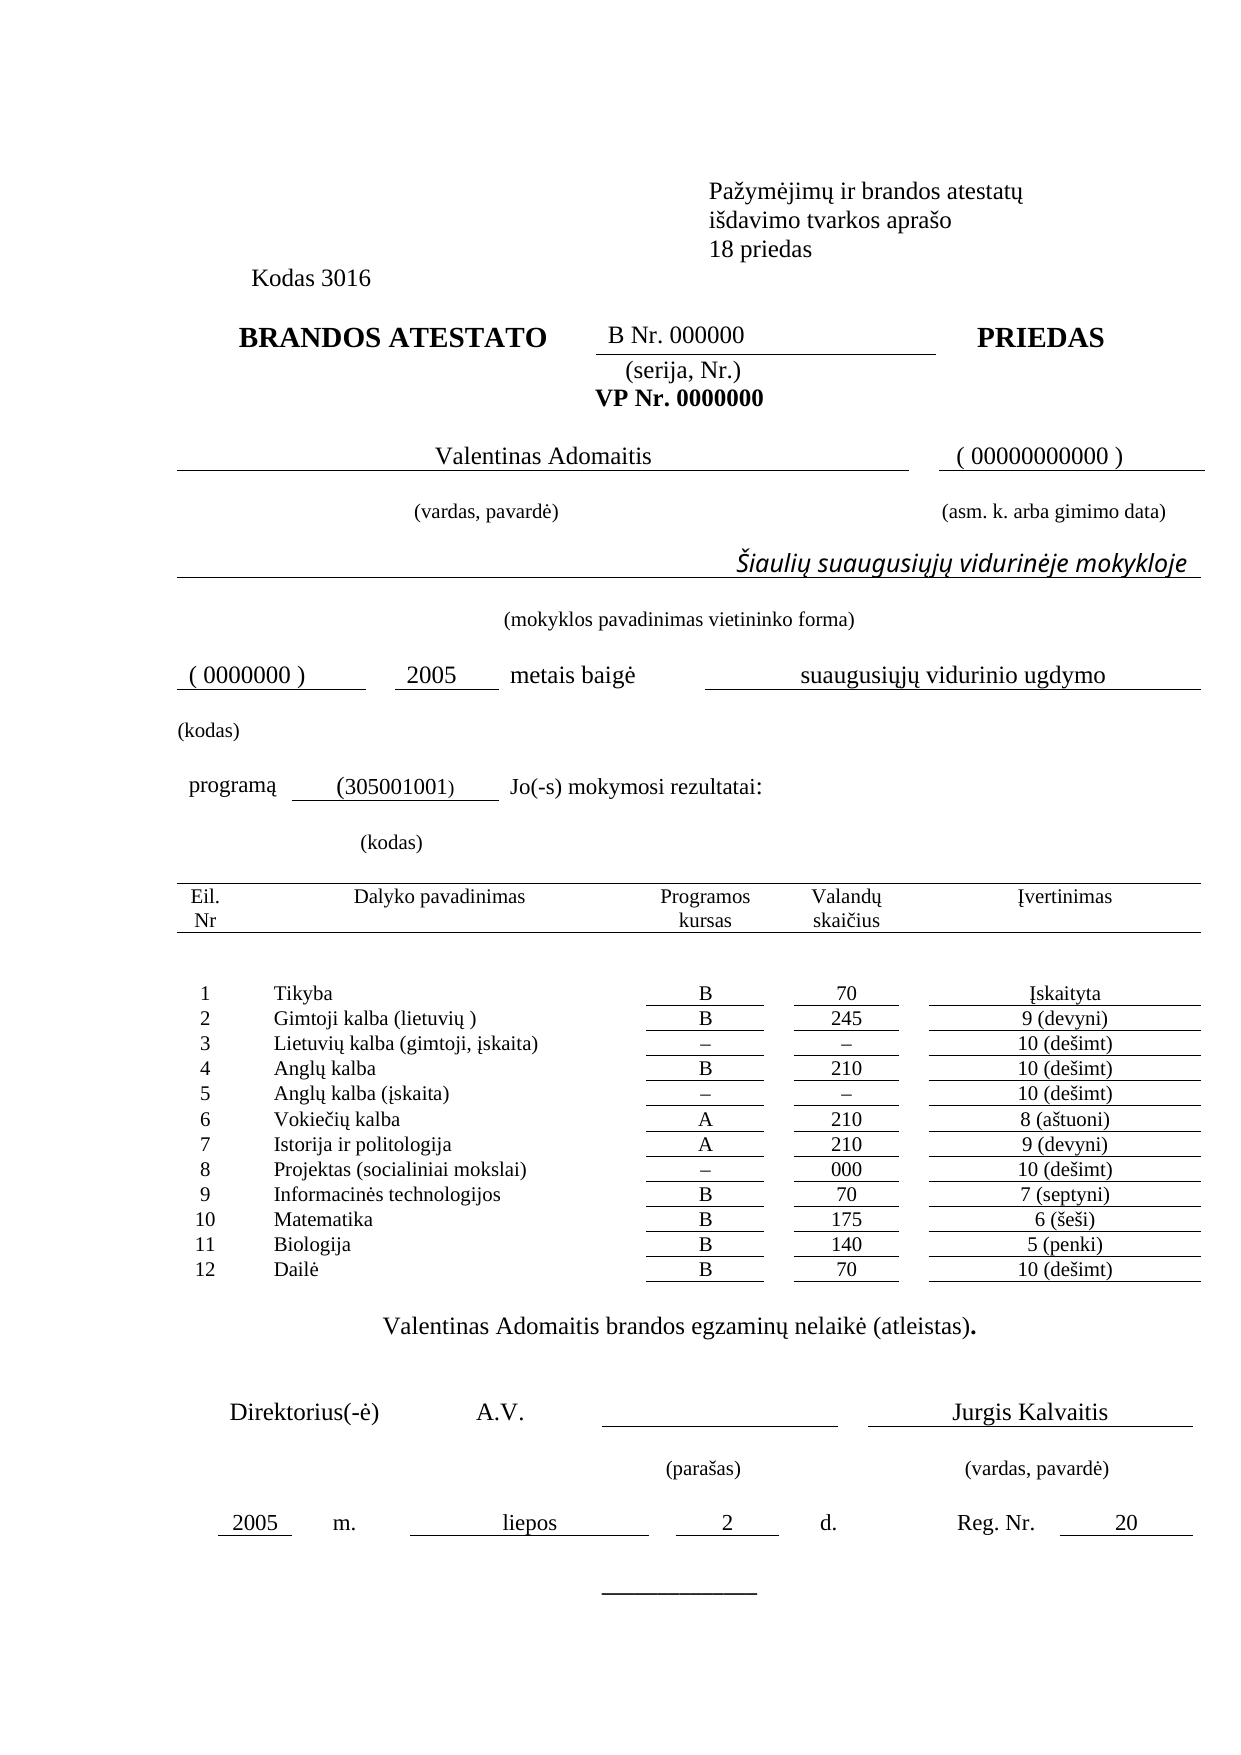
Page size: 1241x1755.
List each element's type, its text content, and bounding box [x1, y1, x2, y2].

table_header Valandų skaičius [794, 884, 899, 932]
table_header [899, 884, 928, 932]
text (kodas) [177, 830, 1181, 854]
table_cell [899, 1231, 928, 1256]
table_cell Vokiečių kalba [262, 1105, 617, 1131]
table_cell [764, 1105, 794, 1131]
text (kodas) [177, 718, 1181, 742]
table_cell – [646, 1031, 764, 1055]
table_header B Nr. 000000 [596, 320, 936, 354]
table_header Jo(-s) mokymosi rezultatai: [499, 771, 1201, 800]
table_header programą [177, 771, 292, 800]
table_cell 10 [177, 1206, 233, 1231]
table_cell 140 [794, 1232, 899, 1256]
table_header d. [809, 1509, 857, 1535]
table_cell [617, 933, 646, 981]
table_cell Istorija ir politologija [262, 1131, 617, 1156]
table_cell [617, 1156, 646, 1181]
table_cell [764, 1080, 794, 1105]
table_header [649, 1509, 676, 1535]
table_cell B [646, 1257, 764, 1281]
table_header Šiaulių suaugusiųjų vidurinėje mokykloje [177, 552, 1201, 577]
table_cell [233, 1181, 262, 1206]
table_cell [764, 981, 794, 1005]
table_cell A [646, 1132, 764, 1156]
table_cell [899, 1206, 928, 1231]
table_cell Projektas (socialiniai mokslai) [262, 1156, 617, 1181]
table_cell 70 [794, 1257, 899, 1281]
table_header Dalyko pavadinimas [262, 884, 617, 932]
table_header [292, 1509, 321, 1535]
table_header metais baigė [499, 660, 675, 689]
table_header 20 [1060, 1509, 1192, 1535]
table_cell [617, 1131, 646, 1156]
table_cell 3 [177, 1030, 233, 1055]
table_cell [764, 1181, 794, 1206]
text VP Nr. 0000000 [177, 383, 1181, 412]
table_header suaugusiųjų vidurinio ugdymo [705, 660, 1201, 689]
table_cell 210 [794, 1106, 899, 1131]
table_header [838, 1397, 868, 1426]
table_header Direktorius(-ė) A.V. [218, 1397, 543, 1426]
table_cell 4 [177, 1055, 233, 1080]
table_header Valentinas Adomaitis [177, 441, 909, 470]
table_header Jurgis Kalvaitis [868, 1397, 1192, 1426]
table_cell – [646, 1157, 764, 1181]
table_cell [617, 1256, 646, 1281]
text Kodas 3016 [177, 263, 1181, 291]
table_header [380, 1509, 410, 1535]
table_cell [262, 933, 617, 981]
table_cell A [646, 1106, 764, 1131]
table_cell B [646, 1207, 764, 1231]
text (vardas, pavardė) (asm. k. arba gimimo data) [177, 499, 1181, 523]
table_cell 7 (septyni) [929, 1182, 1201, 1206]
table_cell 12 [177, 1256, 233, 1281]
table_cell 5 [177, 1080, 233, 1105]
table_cell [899, 981, 928, 1005]
table_cell [764, 1030, 794, 1055]
table_header 2005 [218, 1509, 292, 1535]
table_cell [929, 933, 1201, 981]
table_header ( 00000000000 ) [939, 441, 1204, 470]
table_cell [617, 1206, 646, 1231]
table_cell [646, 933, 764, 981]
table_cell [617, 981, 646, 1005]
table_cell Matematika [262, 1206, 617, 1231]
table_cell [764, 1256, 794, 1281]
table_header [543, 1397, 602, 1426]
table_header Programos kursas [646, 884, 764, 932]
table_header [233, 884, 262, 932]
table_cell [233, 1080, 262, 1105]
table_cell [233, 1206, 262, 1231]
table_cell Anglų kalba (įskaita) [262, 1080, 617, 1105]
table_cell 7 [177, 1131, 233, 1156]
table_cell [899, 1181, 928, 1206]
table_cell [233, 1156, 262, 1181]
table_cell 175 [794, 1207, 899, 1231]
table_cell 9 (devyni) [929, 1006, 1201, 1030]
table_cell 210 [794, 1056, 899, 1080]
table_cell [233, 981, 262, 1005]
table_cell Dailė [262, 1256, 617, 1281]
table_cell B [646, 1006, 764, 1030]
table_cell [617, 1030, 646, 1055]
table_cell – [794, 1081, 899, 1105]
table_cell [617, 1055, 646, 1080]
table_cell 70 [794, 981, 899, 1005]
table_header (305001001) [292, 771, 499, 800]
table_cell [233, 1030, 262, 1055]
table_cell [617, 1231, 646, 1256]
table_cell [899, 1256, 928, 1281]
table_cell 10 (dešimt) [929, 1081, 1201, 1105]
table_cell 10 (dešimt) [929, 1031, 1201, 1055]
table_cell [764, 1005, 794, 1030]
table_cell [794, 933, 899, 981]
table_header [909, 441, 939, 470]
table_header [366, 660, 395, 689]
table_cell [899, 933, 928, 981]
table_cell Tikyba [262, 981, 617, 1005]
table_header Reg. Nr. [883, 1509, 1060, 1535]
table_cell 6 [177, 1105, 233, 1131]
table_cell 10 (dešimt) [929, 1157, 1201, 1181]
table_header 2 [676, 1509, 779, 1535]
table_cell 1 [177, 981, 233, 1005]
table_cell Biologija [262, 1231, 617, 1256]
text išdavimo tvarkos aprašo [177, 205, 1181, 234]
table_cell – [794, 1031, 899, 1055]
table_cell [899, 1055, 928, 1080]
table_cell [764, 1055, 794, 1080]
table_cell [899, 1156, 928, 1181]
table_header m. [321, 1509, 380, 1535]
table_cell [764, 933, 794, 981]
table_cell 8 (aštuoni) [929, 1106, 1201, 1131]
table_cell [899, 1030, 928, 1055]
text ______________ [177, 1565, 1181, 1599]
table_cell Anglų kalba [262, 1055, 617, 1080]
table_cell B [646, 1056, 764, 1080]
table_cell [899, 1131, 928, 1156]
table_cell Informacinės technologijos [262, 1181, 617, 1206]
table_header Įvertinimas [929, 884, 1201, 932]
table_header [779, 1509, 809, 1535]
table_cell 11 [177, 1231, 233, 1256]
table_cell Įskaityta [929, 981, 1201, 1005]
table_header [936, 320, 966, 354]
table_header ( 0000000 ) [177, 660, 366, 689]
table_cell 10 (dešimt) [929, 1257, 1201, 1281]
table_cell [899, 1080, 928, 1105]
table_header [602, 1397, 838, 1426]
table_cell [617, 1181, 646, 1206]
text (mokyklos pavadinimas vietininko forma) [177, 607, 1181, 631]
table_cell [233, 1105, 262, 1131]
table_cell [899, 1005, 928, 1030]
table_cell [764, 1231, 794, 1256]
table_header [567, 320, 596, 354]
table_cell [233, 933, 262, 981]
table_cell B [646, 981, 764, 1005]
table_header [764, 884, 794, 932]
table_header BRANDOS ATESTATO [228, 320, 567, 354]
table_cell [233, 1256, 262, 1281]
table_cell 9 [177, 1181, 233, 1206]
table_header 2005 [395, 660, 498, 689]
table_cell 5 (penki) [929, 1232, 1201, 1256]
table_cell [764, 1206, 794, 1231]
table_cell [764, 1156, 794, 1181]
table_header Eil. Nr [177, 884, 233, 932]
table_cell 210 [794, 1132, 899, 1156]
table_cell 000 [794, 1157, 899, 1181]
table_cell [233, 1005, 262, 1030]
table_cell Gimtoji kalba (lietuvių ) [262, 1005, 617, 1030]
table_cell 2 [177, 1005, 233, 1030]
table_header [857, 1509, 882, 1535]
table_header [675, 660, 705, 689]
table_header PRIEDAS [966, 320, 1128, 354]
table_cell 10 (dešimt) [929, 1056, 1201, 1080]
text (serija, Nr.) [177, 355, 1181, 383]
text Valentinas Adomaitis brandos egzaminų nelaikė (atleistas). [177, 1311, 1181, 1340]
text 18 priedas [177, 234, 1181, 263]
table_cell [177, 933, 233, 981]
table_header liepos [410, 1509, 649, 1535]
table_cell 6 (šeši) [929, 1207, 1201, 1231]
table_cell B [646, 1182, 764, 1206]
table_cell [233, 1131, 262, 1156]
table_cell – [646, 1081, 764, 1105]
table_cell [617, 1005, 646, 1030]
table_cell [233, 1231, 262, 1256]
table_cell 70 [794, 1182, 899, 1206]
table_cell Lietuvių kalba (gimtoji, įskaita) [262, 1030, 617, 1055]
table_cell B [646, 1232, 764, 1256]
text (parašas) (vardas, pavardė) [177, 1456, 1181, 1480]
table_cell 9 (devyni) [929, 1132, 1201, 1156]
text Pažymėjimų ir brandos atestatų [177, 176, 1181, 205]
table_cell [899, 1105, 928, 1131]
table_cell [617, 1105, 646, 1131]
table_cell 8 [177, 1156, 233, 1181]
table_cell [617, 1080, 646, 1105]
table_cell 245 [794, 1006, 899, 1030]
table_cell [764, 1131, 794, 1156]
table_header [617, 884, 646, 932]
table_cell [233, 1055, 262, 1080]
